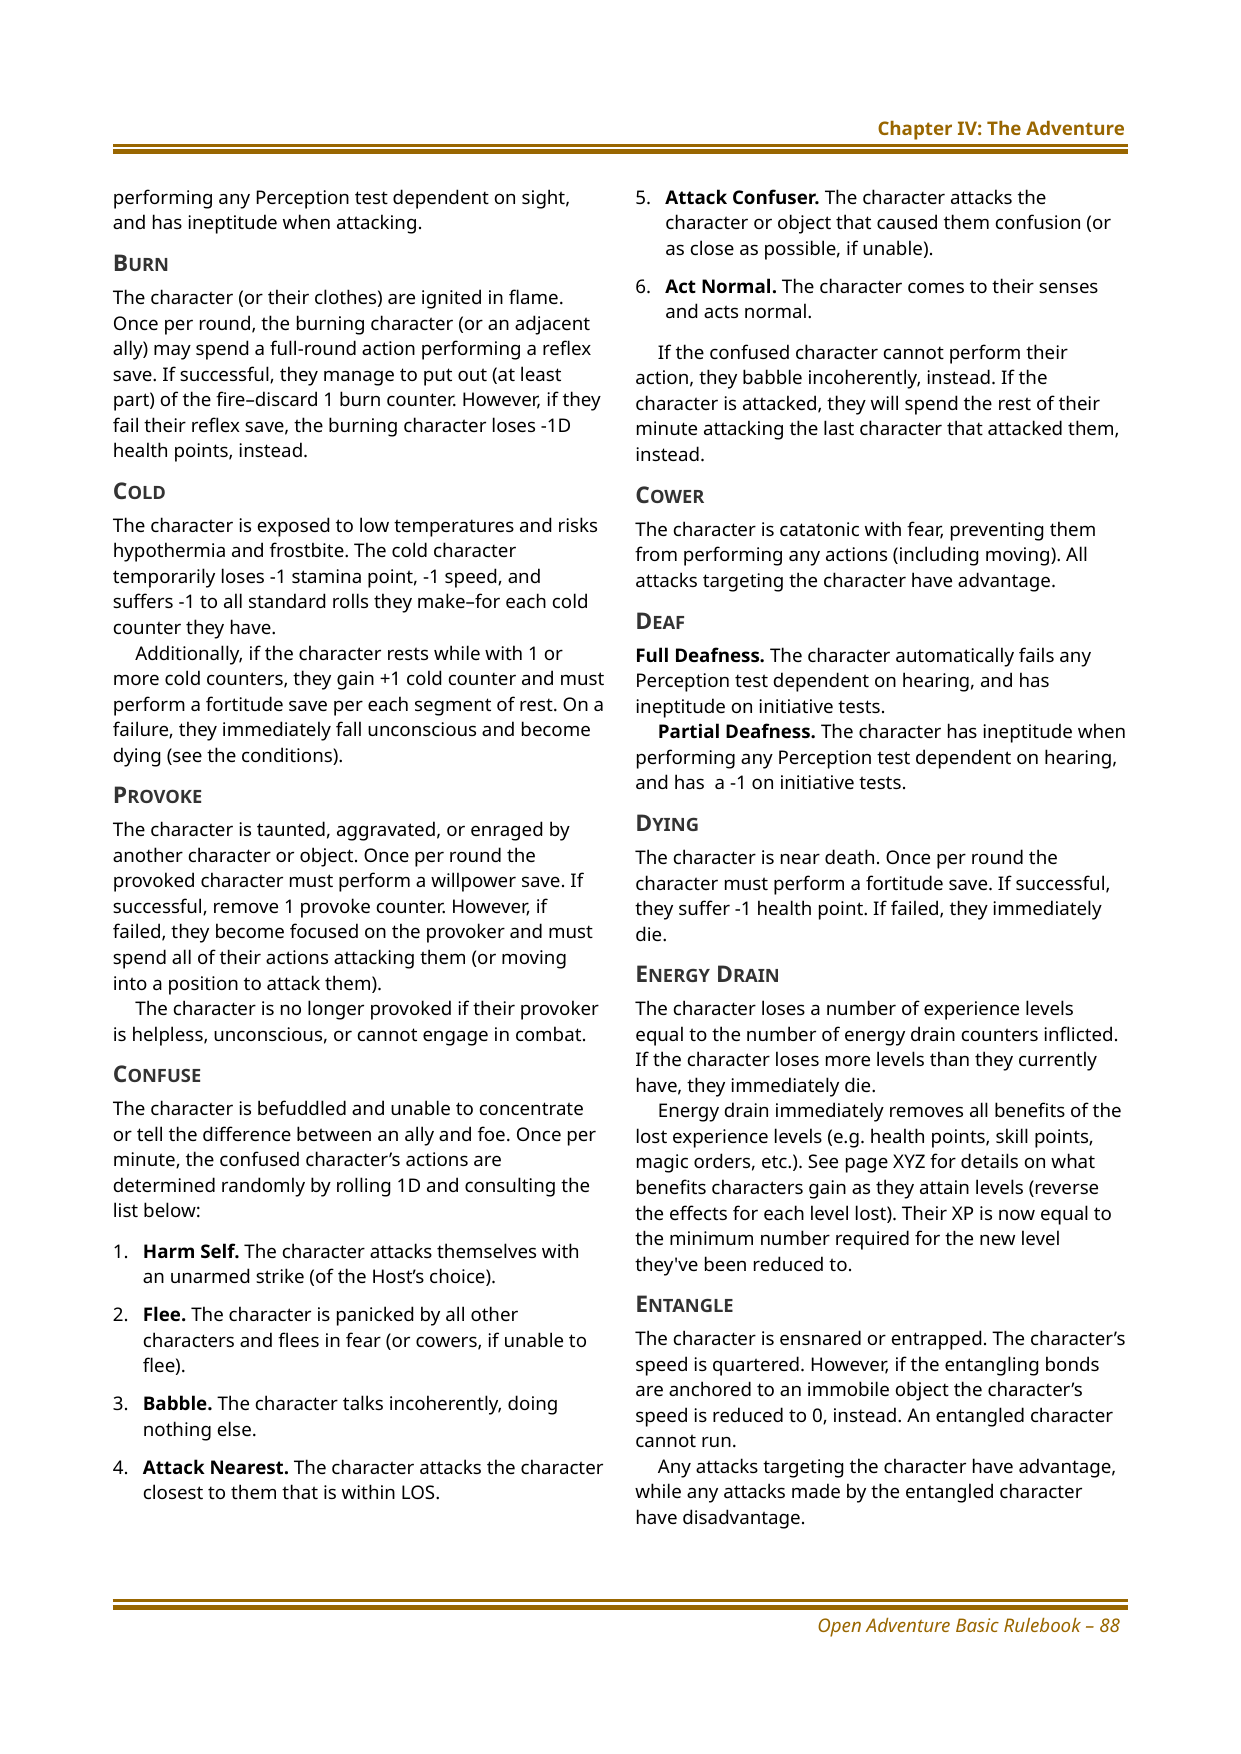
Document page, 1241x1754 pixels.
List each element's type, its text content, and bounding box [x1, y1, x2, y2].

text The character is catatonic with fear, preventing them from performing any actions (including moving). All attacks targeting the character have advantage. [635, 516, 1128, 593]
text Any attacks targeting the character have advantage, while any attacks made by the entangled character have disadvantage. [635, 1453, 1128, 1530]
text The character is ensnared or entrapped. The character’s speed is quartered. However, if the entangling bonds are anchored to an immobile object the character’s speed is reduced to 0, instead. An entangled character cannot run. [635, 1326, 1128, 1453]
text Full Deafness. The character automatically fails any perception test dependent on hearing, and has ineptitude on initiative tests. [635, 642, 1128, 718]
text performing any perception test dependent on sight, and has ineptitude when attacking. [113, 184, 605, 235]
list Act Normal. The character comes to their senses and acts normal. [635, 273, 1128, 324]
text The character loses a number of experience levels equal to the number of energy drain counters inflicted. If the character loses more levels than they currently have, they immediately die. [635, 996, 1128, 1098]
subtitle Cold [113, 475, 605, 506]
subtitle Deaf [635, 604, 1128, 636]
list Harm Self. The character attacks themselves with an unarmed strike (of the Host’s choice). [113, 1238, 605, 1289]
list Flee. The character is panicked by all other characters and flees in fear (or cowers, if unable to flee). [113, 1301, 605, 1378]
text The character is befuddled and unable to concentrate or tell the difference between an ally and foe. Once per minute, the confused character’s actions are determined randomly by rolling 1D and consulting the list below: [113, 1096, 605, 1223]
list Attack Confuser. The character attacks the character or object that caused them confusion (or as close as possible, if unable). [635, 184, 1128, 261]
text Additionally, if the character rests while with 1 or more cold counters, they gain +1 cold counter and must perform a fortitude save per each segment of rest. On a failure, they immediately fall unconscious and become dying (see the conditions). [113, 640, 605, 767]
text The character is exposed to low temperatures and risks hypothermia and frostbite. The cold character temporarily loses -1 stamina point, -1 speed, and suffers -1 to all standard rolls they make–for each cold counter they have. [113, 512, 605, 640]
text The character is no longer provoked if their provoker is helpless, unconscious, or cannot engage in combat. [113, 995, 605, 1046]
subtitle Confuse [113, 1058, 605, 1090]
list Attack Nearest. The character attacks the character closest to them that is within LOS. [113, 1454, 605, 1505]
text Partial Deafness. The character has ineptitude when performing any perception test dependent on hearing, and has a -1 on initiative tests. [635, 718, 1128, 795]
subtitle Burn [113, 247, 605, 278]
text The character is near death. Once per round the character must perform a fortitude save. If successful, they suffer -1 health point. If failed, they immediately die. [635, 844, 1128, 946]
subtitle Entangle [635, 1288, 1128, 1319]
subtitle Provoke [113, 779, 605, 811]
text Energy drain immediately removes all benefits of the lost experience levels (e.g. health points, skill points, magic orders, etc.). See page XYZ for details on what benefits characters gain as they attain levels (reverse the effects for each level lost). Their XP is now equal to the minimum number required for the new level they've been reduced to. [635, 1098, 1128, 1276]
subtitle Cower [635, 479, 1128, 510]
text The character is taunted, aggravated, or enraged by another character or object. Once per round the provoked character must perform a willpower save. If successful, remove 1 provoke counter. However, if failed, they become focused on the provoker and must spend all of their actions attacking them (or moving into a position to attack them). [113, 817, 605, 995]
text The character (or their clothes) are ignited in flame. Once per round, the burning character (or an adjacent ally) may spend a full-round action performing a reflex save. If successful, they manage to put out (at least part) of the fire–discard 1 burn counter. However, if they fail their reflex save, the burning character loses -1D health points, instead. [113, 284, 605, 463]
subtitle Energy Drain [635, 958, 1128, 989]
list Babble. The character talks incoherently, doing nothing else. [113, 1390, 605, 1441]
subtitle Dying [635, 807, 1128, 838]
text If the confused character cannot perform their action, they babble incoherently, instead. If the character is attacked, they will spend the rest of their minute attacking the last character that attacked them, instead. [635, 339, 1128, 467]
